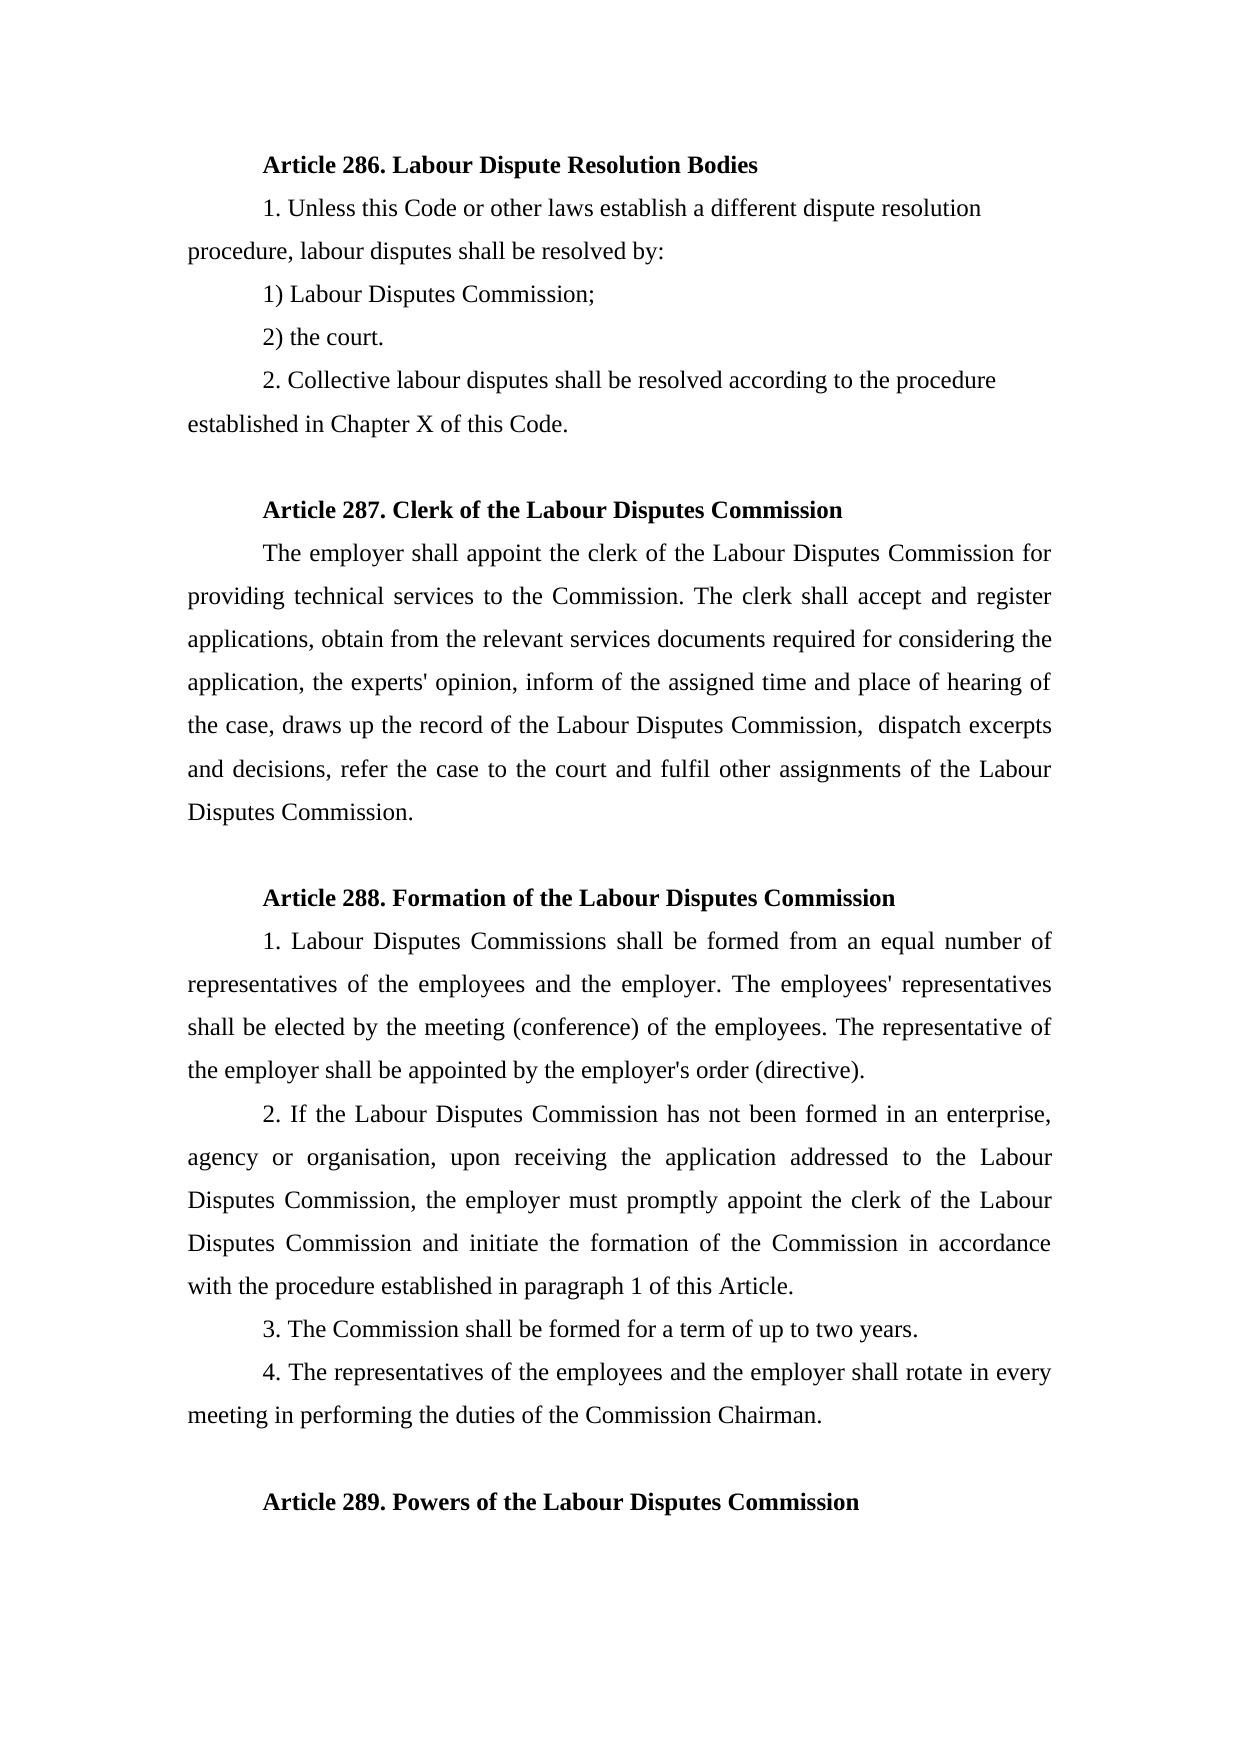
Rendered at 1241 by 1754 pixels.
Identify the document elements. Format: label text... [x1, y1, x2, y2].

text Article 286. Labour Dispute Resolution Bodies [187, 150, 1053, 179]
text 4. The representatives of the employees and the employer shall rotate in every meeting in performing the duties of the Commission Chairman. [187, 1357, 1053, 1429]
text 2. If the Labour Disputes Commission has not been formed in an enterprise, agency or organisation, upon receiving the application addressed to the Labour Disputes Commission, the employer must promptly appoint the clerk of the Labour Disputes Commission and initiate the formation of the Commission in accordance with the procedure established in paragraph 1 of this Article. [187, 1099, 1053, 1300]
text 2) the court. [187, 322, 1053, 351]
text Article 288. Formation of the Labour Disputes Commission [187, 883, 1053, 912]
text 1. Labour Disputes Commissions shall be formed from an equal number of representatives of the employees and the employer. The employees' representatives shall be elected by the meeting (conference) of the employees. The representative of the employer shall be appointed by the employer's order (directive). [187, 926, 1053, 1084]
text Article 289. Powers of the Labour Disputes Commission [187, 1487, 1053, 1516]
text 3. The Commission shall be formed for a term of up to two years. [187, 1314, 1053, 1343]
text 2. Collective labour disputes shall be resolved according to the procedure established in Chapter X of this Code. [187, 366, 1053, 437]
text 1. Unless this Code or other laws establish a different dispute resolution procedure, labour disputes shall be resolved by: [187, 193, 1053, 265]
text The employer shall appoint the clerk of the Labour Disputes Commission for providing technical services to the Commission. The clerk shall accept and register applications, obtain from the relevant services documents required for considering the application, the experts' opinion, inform of the assigned time and place of hearing of the case, draws up the record of the Labour Disputes Commission, dispatch excerpts and decisions, refer the case to the court and fulfil other assignments of the Labour Disputes Commission. [187, 538, 1053, 826]
text Article 287. Clerk of the Labour Disputes Commission [187, 495, 1053, 524]
text 1) Labour Disputes Commission; [187, 279, 1053, 308]
